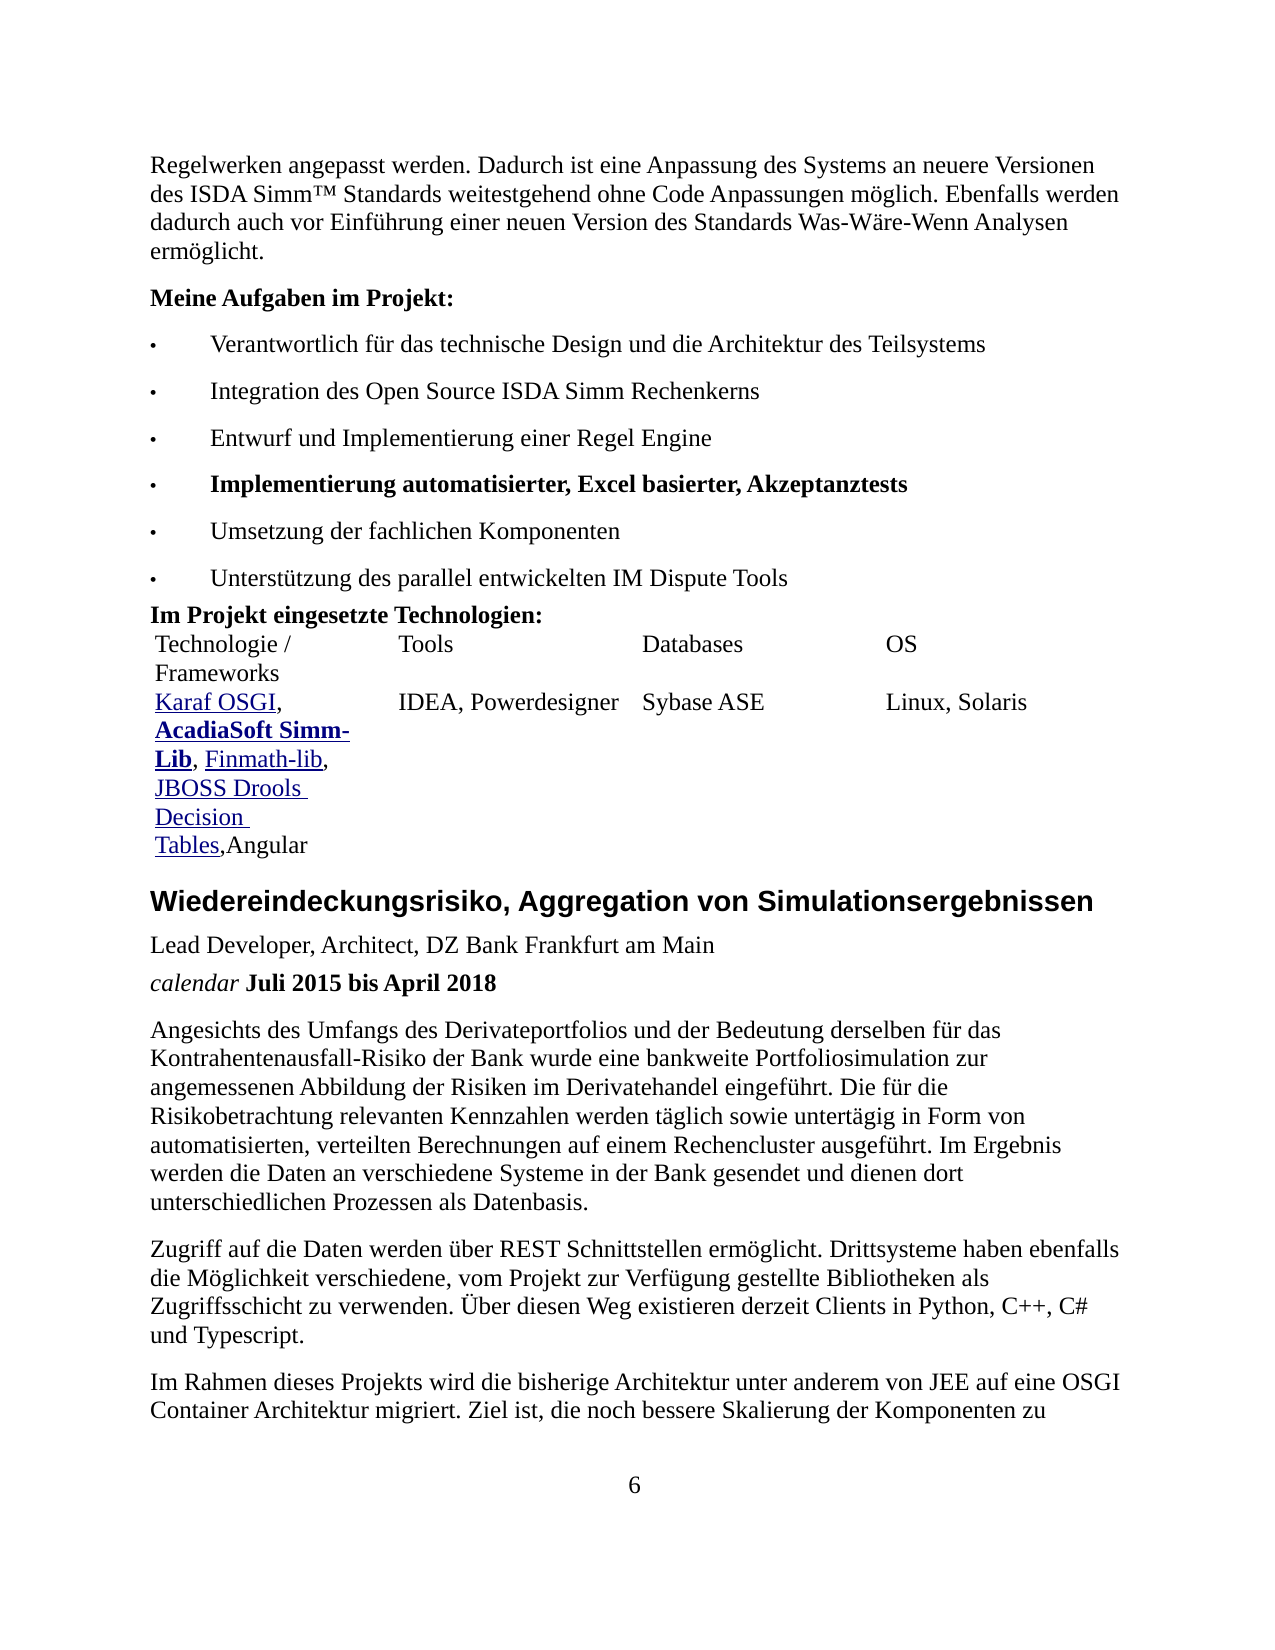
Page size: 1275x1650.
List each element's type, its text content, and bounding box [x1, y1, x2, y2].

table_cell IDEA, Powerdesigner [394, 687, 637, 859]
text Regelwerken angepasst werden. Dadurch ist eine Anpassung des Systems an neuere Versionen des ISDA Simm™ Standards weitestgehend ohne Code Anpassungen möglich. Ebenfalls werden dadurch auch vor Einführung einer neuen Version des Standards Was-Wäre-Wenn Analysen ermöglicht. [150, 150, 1125, 265]
table_header Databases [638, 629, 881, 687]
list Entwurf und Implementierung einer Regel Engine [150, 423, 1125, 452]
table_cell Linux, Solaris [881, 687, 1125, 859]
text Im Projekt eingesetzte Technologien: [150, 601, 1125, 629]
text Angesichts des Umfangs des Derivateportfolios und der Bedeutung derselben für das Kontrahentenausfall-Risiko der Bank wurde eine bankweite Portfoliosimulation zur angemessenen Abbildung der Risiken im Derivatehandel eingeführt. Die für die Risikobetrachtung relevanten Kennzahlen werden täglich sowie untertägig in Form von automatisierten, verteilten Berechnungen auf einem Rechencluster ausgeführt. Im Ergebnis werden die Daten an verschiedene Systeme in der Bank gesendet und dienen dort unterschiedlichen Prozessen als Datenbasis. [150, 1015, 1125, 1216]
table_header Tools [394, 629, 637, 687]
subtitle Wiedereindeckungsrisiko, Aggregation von Simulationsergebnissen [150, 884, 1125, 918]
list Unterstützung des parallel entwickelten IM Dispute Tools [150, 563, 1125, 592]
text Im Rahmen dieses Projekts wird die bisherige Architektur unter anderem von JEE auf eine OSGI Container Architektur migriert. Ziel ist, die noch bessere Skalierung der Komponenten zu [150, 1367, 1125, 1424]
text calendar Juli 2015 bis April 2018 [150, 968, 1125, 997]
list Verantwortlich für das technische Design und die Architektur des Teilsystems [150, 329, 1125, 358]
table_cell Sybase ASE [638, 687, 881, 859]
list Umsetzung der fachlichen Komponenten [150, 516, 1125, 545]
table_header OS [881, 629, 1125, 687]
table_cell Karaf OSGI, AcadiaSoft Simm-Lib, Finmath-lib, JBOSS Drools Decision Tables,Angular [150, 687, 394, 859]
table_header Technologie / Frameworks [150, 629, 394, 687]
text Lead Developer, Architect, DZ Bank Frankfurt am Main [150, 930, 1125, 959]
list Integration des Open Source ISDA Simm Rechenkerns [150, 376, 1125, 405]
list Implementierung automatisierter, Excel basierter, Akzeptanztests [150, 469, 1125, 498]
text Zugriff auf die Daten werden über REST Schnittstellen ermöglicht. Drittsysteme haben ebenfalls die Möglichkeit verschiedene, vom Projekt zur Verfügung gestellte Bibliotheken als Zugriffsschicht zu verwenden. Über diesen Weg existieren derzeit Clients in Python, C++, C# und Typescript. [150, 1234, 1125, 1349]
text Meine Aufgaben im Projekt: [150, 283, 1125, 312]
